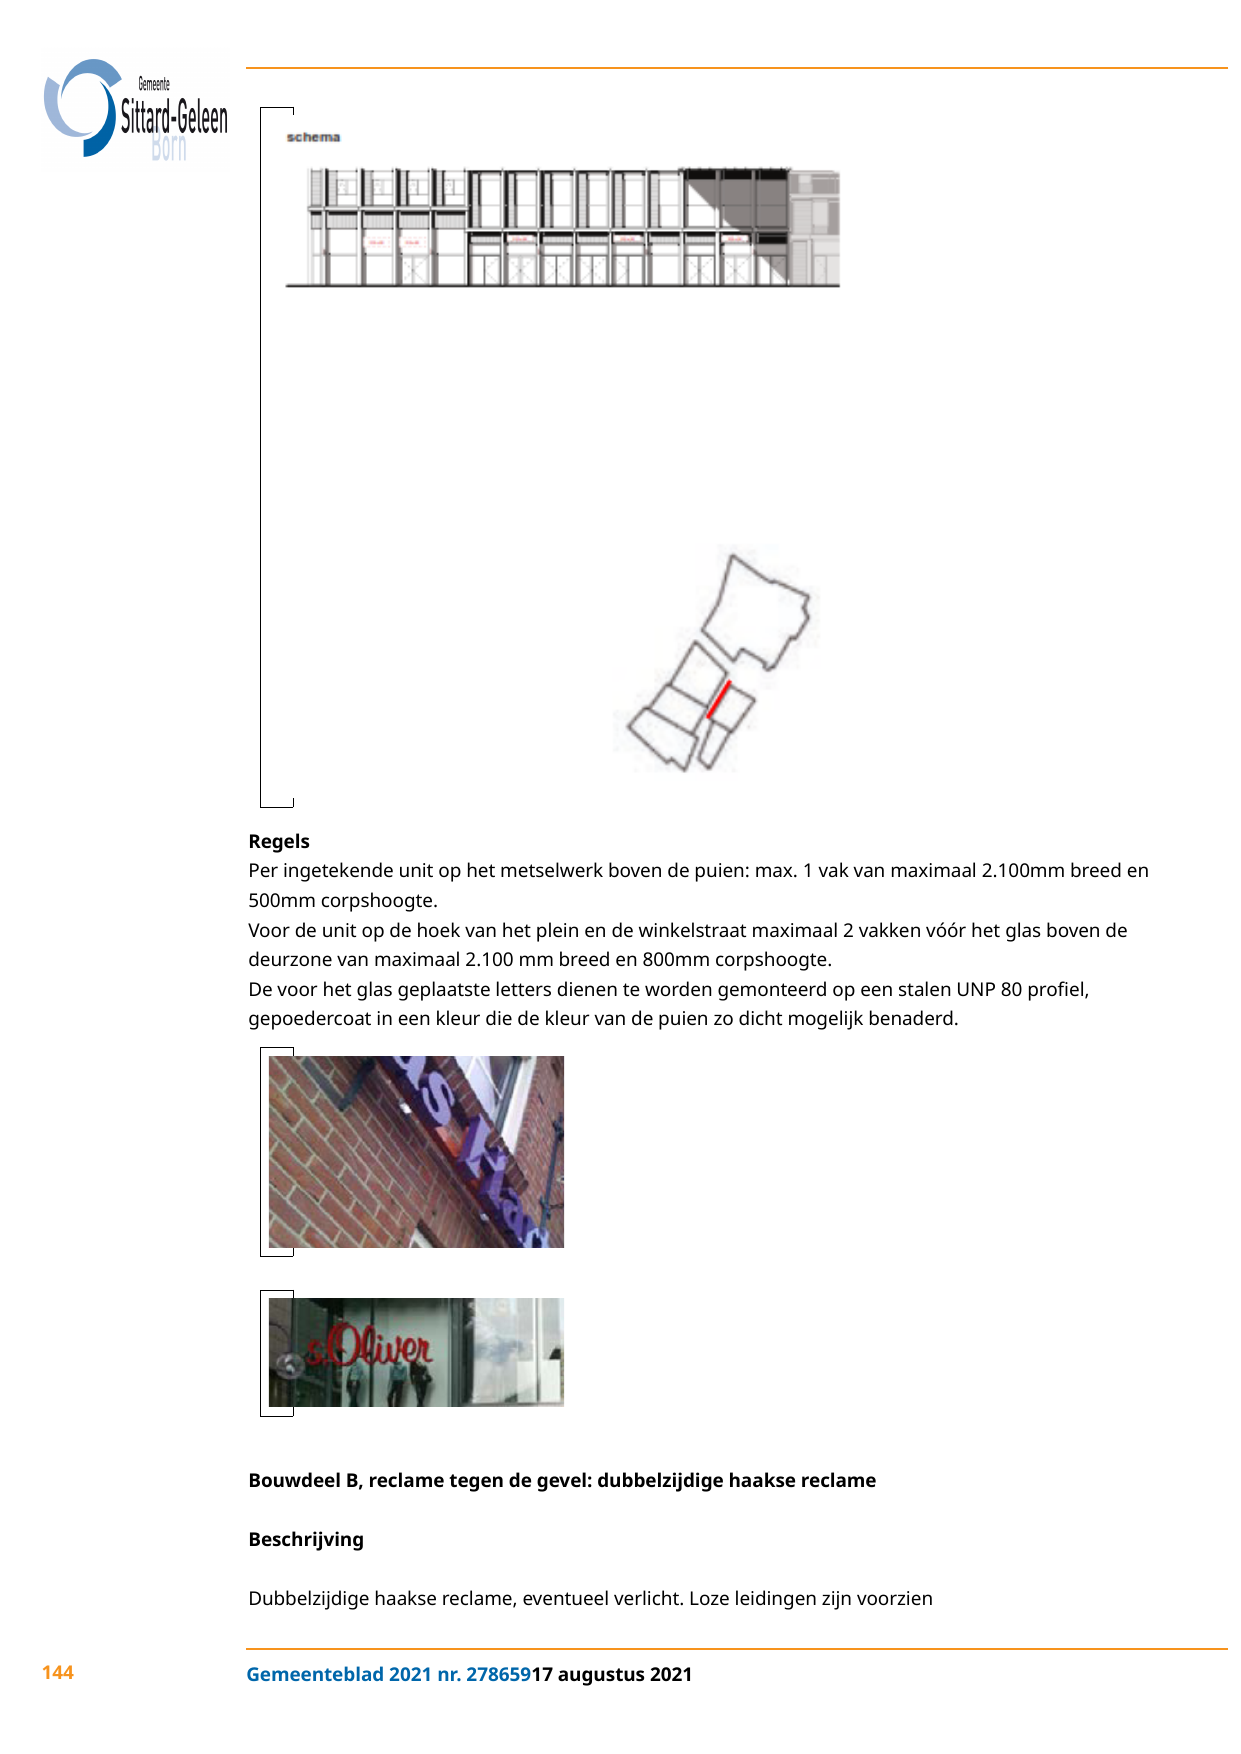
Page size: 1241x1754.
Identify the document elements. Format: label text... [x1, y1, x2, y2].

text Dubbelzijdige haakse reclame, eventueel verlicht. Loze leidingen zijn voorzien [248, 1585, 1152, 1611]
text Beschrijving [248, 1526, 1152, 1552]
text Voor de unit op de hoek van het plein en de winkelstraat maximaal 2 vakken vóór het glas boven de deurzone van maximaal 2.100 mm breed en 800mm corpshoogte. [248, 917, 1152, 972]
text De voor het glas geplaatste letters dienen te worden gemonteerd op een stalen UNP 80 profiel, gepoedercoat in een kleur die de kleur van de puien zo dicht mogelijk benaderd. [248, 976, 1152, 1031]
text Per ingetekende unit op het metselwerk boven de puien: max. 1 vak van maximaal 2.100mm breed en 500mm corpshoogte. [248, 858, 1152, 913]
text Regels [248, 828, 1152, 854]
picture [41, 47, 231, 172]
picture [268, 115, 860, 798]
picture [268, 1056, 565, 1248]
picture [268, 1298, 565, 1407]
text Bouwdeel B, reclame tegen de gevel: dubbelzijdige haakse reclame [248, 1467, 1152, 1493]
